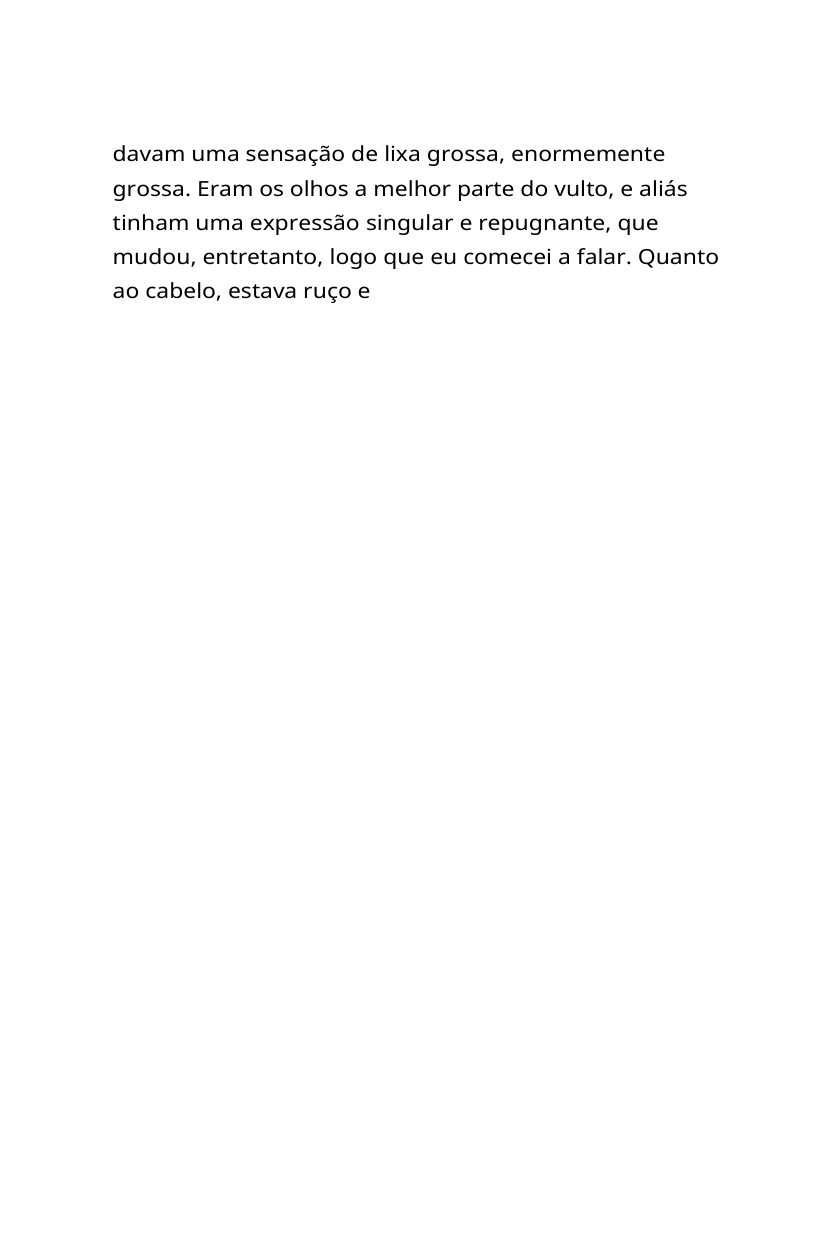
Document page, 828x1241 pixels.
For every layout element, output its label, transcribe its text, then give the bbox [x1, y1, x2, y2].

text davam uma sensação de lixa grossa, enormemente grossa. Eram os olhos a melhor parte do vulto, e aliás tinham uma expressão singular e repugnante, que mudou, entretanto, logo que eu comecei a falar. Quanto ao cabelo, estava ruço e [112, 139, 745, 304]
